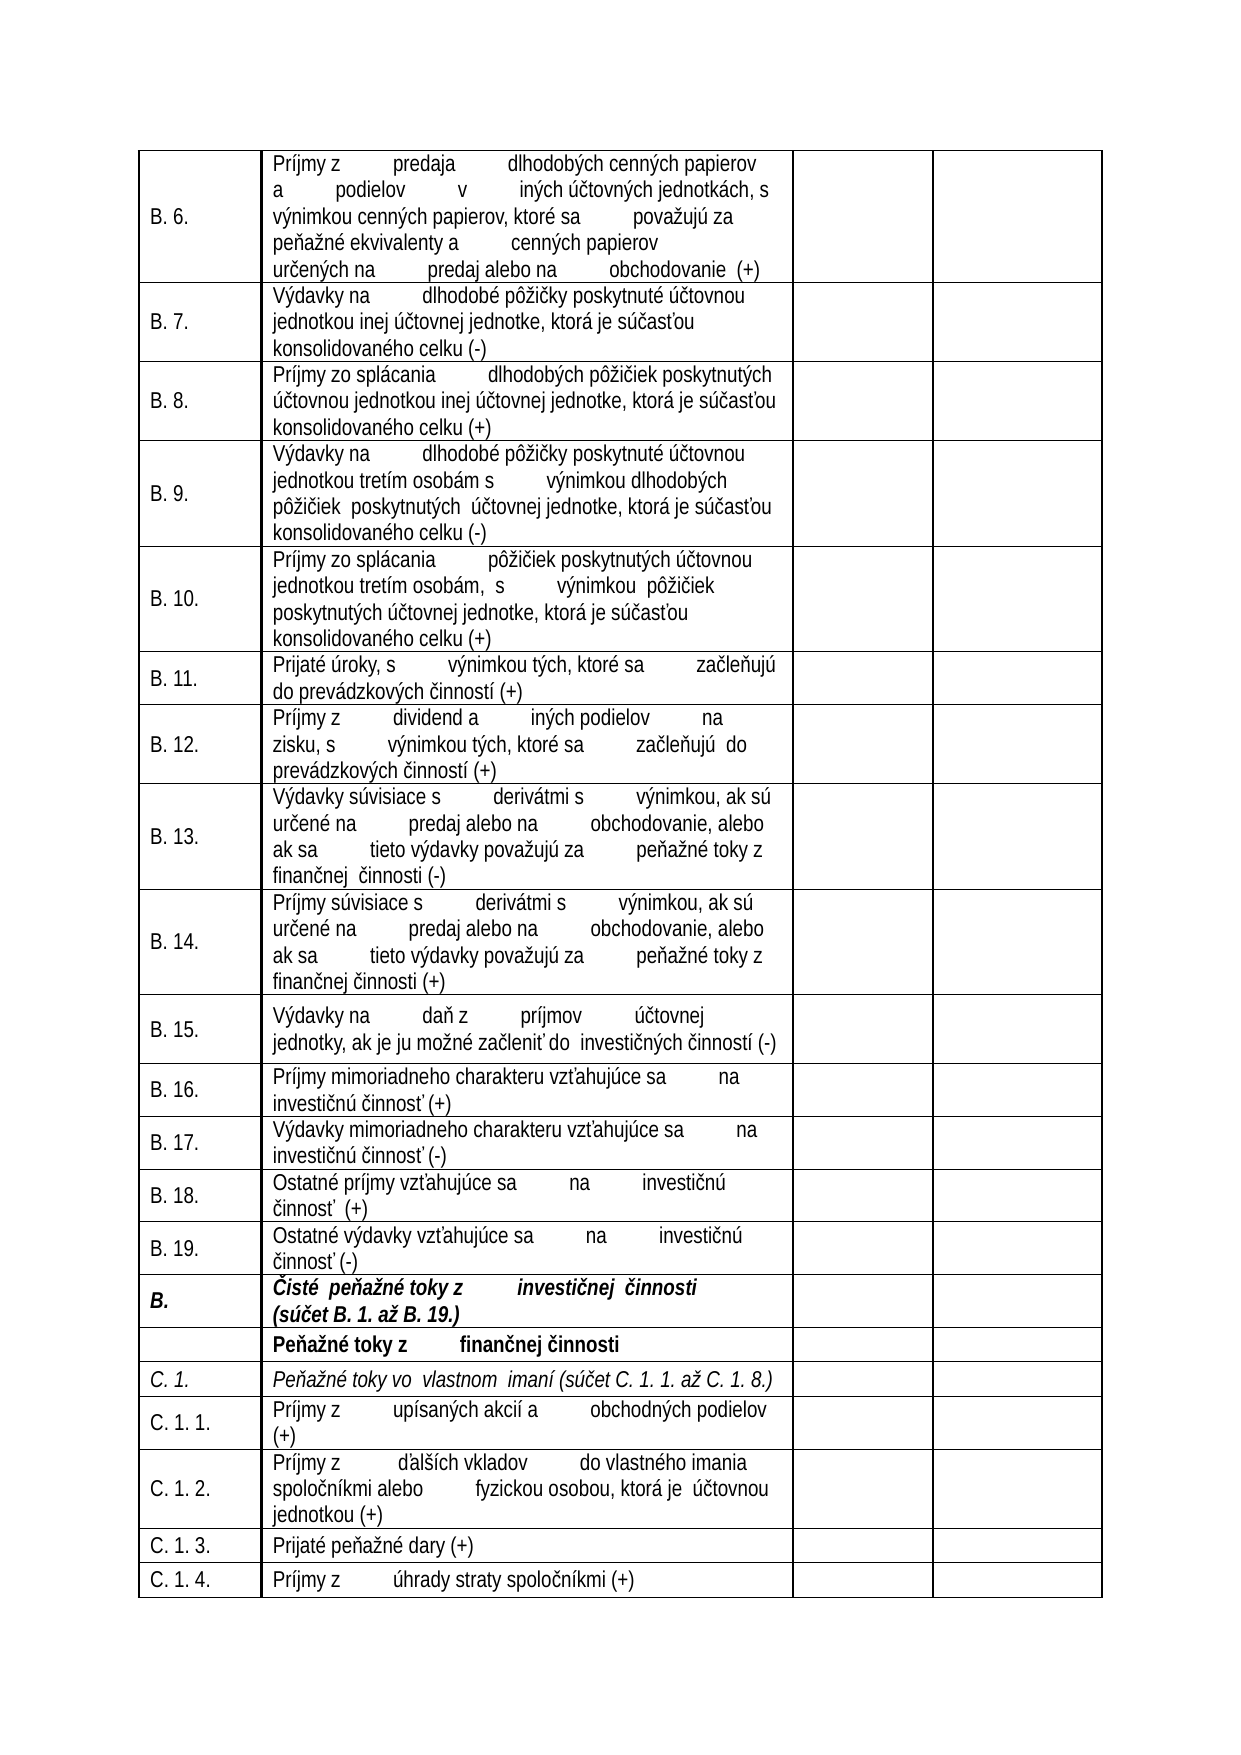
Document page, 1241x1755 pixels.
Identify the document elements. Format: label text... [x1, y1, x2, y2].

table_cell B. 8. [140, 362, 260, 440]
table_cell [794, 1170, 932, 1221]
table_cell [934, 652, 1101, 704]
table_cell Výdavky mimoriadneho charakteru vzťahujúce sa na investičnú činnosť (-) [263, 1117, 792, 1169]
table_cell Peňažné toky vo vlastnom imaní (súčet C. 1. 1. až C. 1. 8.) [263, 1362, 792, 1396]
table_cell [934, 995, 1101, 1063]
table_cell Výdavky súvisiace s derivátmi s výnimkou, ak sú určené na predaj alebo na obchodovanie, alebo ak sa tieto výdavky považujú za peňažné toky z finančnej činnosti (-) [263, 784, 792, 889]
table_cell [934, 1117, 1101, 1169]
table_cell [934, 283, 1101, 361]
table_cell B. 9. [140, 441, 260, 546]
table_cell [934, 1222, 1101, 1274]
table_cell [934, 1450, 1101, 1528]
table_cell C. 1. [140, 1362, 260, 1396]
table_cell [794, 283, 932, 361]
table_cell [794, 1563, 932, 1597]
table_cell [794, 995, 932, 1063]
table_cell Príjmy zo splácania pôžičiek poskytnutých účtovnou jednotkou tretím osobám, s výnimkou pôžičiek poskytnutých účtovnej jednotke, ktorá je súčasťou konsolidovaného celku (+) [263, 547, 792, 651]
table_cell [794, 547, 932, 651]
table_cell [934, 1397, 1101, 1449]
table_cell [934, 784, 1101, 889]
table_cell [934, 547, 1101, 651]
table_cell Ostatné príjmy vzťahujúce sa na investičnú činnosť (+) [263, 1170, 792, 1221]
table_cell B. 17. [140, 1117, 260, 1169]
table_cell [934, 1563, 1101, 1597]
table_cell Výdavky na dlhodobé pôžičky poskytnuté účtovnou jednotkou tretím osobám s výnimkou dlhodobých pôžičiek poskytnutých účtovnej jednotke, ktorá je súčasťou konsolidovaného celku (-) [263, 441, 792, 546]
table_cell C. 1. 2. [140, 1450, 260, 1528]
table_cell B. 7. [140, 283, 260, 361]
table_cell [794, 1064, 932, 1116]
table_cell Peňažné toky z finančnej činnosti [263, 1328, 792, 1361]
table_cell [794, 705, 932, 783]
table_cell Príjmy mimoriadneho charakteru vzťahujúce sa na investičnú činnosť (+) [263, 1064, 792, 1116]
table_cell B. [140, 1275, 260, 1327]
table_cell [794, 1328, 932, 1361]
table_cell Prijaté úroky, s výnimkou tých, ktoré sa začleňujú do prevádzkových činností (+) [263, 652, 792, 704]
table_cell [934, 151, 1101, 282]
table_cell [934, 705, 1101, 783]
table_cell [934, 1064, 1101, 1116]
table_cell B. 18. [140, 1170, 260, 1221]
table_cell Príjmy z dividend a iných podielov na zisku, s výnimkou tých, ktoré sa začleňujú do prevádzkových činností (+) [263, 705, 792, 783]
table_cell [794, 441, 932, 546]
table_cell B. 19. [140, 1222, 260, 1274]
table_cell [794, 1117, 932, 1169]
table_cell C. 1. 3. [140, 1529, 260, 1562]
table_cell Príjmy z upísaných akcií a obchodných podielov (+) [263, 1397, 792, 1449]
table_cell B. 13. [140, 784, 260, 889]
table_cell C. 1. 4. [140, 1563, 260, 1597]
table_cell B. 10. [140, 547, 260, 651]
table_cell [794, 151, 932, 282]
table_cell B. 16. [140, 1064, 260, 1116]
table_cell [934, 362, 1101, 440]
table_cell [934, 1529, 1101, 1562]
table_cell [934, 441, 1101, 546]
table_cell [794, 362, 932, 440]
table_cell B. 11. [140, 652, 260, 704]
table_cell Príjmy z predaja dlhodobých cenných papierov a podielov v iných účtovných jednotkách, s výnimkou cenných papierov, ktoré sa považujú za peňažné ekvivalenty a cenných papierov určených na predaj alebo na obchodovanie (+) [263, 151, 792, 282]
table_cell [794, 784, 932, 889]
table_cell C. 1. 1. [140, 1397, 260, 1449]
table_cell [934, 1275, 1101, 1327]
table_cell [934, 1362, 1101, 1396]
table_cell [794, 1397, 932, 1449]
table_cell Čisté peňažné toky z investičnej činnosti (súčet B. 1. až B. 19.) [263, 1275, 792, 1327]
table_cell [794, 890, 932, 994]
table_cell Prijaté peňažné dary (+) [263, 1529, 792, 1562]
table_cell [794, 1275, 932, 1327]
table_cell Príjmy súvisiace s derivátmi s výnimkou, ak sú určené na predaj alebo na obchodovanie, alebo ak sa tieto výdavky považujú za peňažné toky z finančnej činnosti (+) [263, 890, 792, 994]
table_cell [934, 890, 1101, 994]
table_cell [934, 1328, 1101, 1361]
table_cell [794, 1529, 932, 1562]
table_cell B. 12. [140, 705, 260, 783]
table_cell Výdavky na daň z príjmov účtovnej jednotky, ak je ju možné začleniť do investičných činností (-) [263, 995, 792, 1063]
table_cell B. 14. [140, 890, 260, 994]
table_cell [794, 1450, 932, 1528]
table_cell Príjmy z úhrady straty spoločníkmi (+) [263, 1563, 792, 1597]
table_cell [794, 652, 932, 704]
table_cell B. 15. [140, 995, 260, 1063]
table_cell B. 6. [140, 151, 260, 282]
table_cell [140, 1328, 260, 1361]
table_cell Príjmy z ďalších vkladov do vlastného imania spoločníkmi alebo fyzickou osobou, ktorá je účtovnou jednotkou (+) [263, 1450, 792, 1528]
table_cell Ostatné výdavky vzťahujúce sa na investičnú činnosť (-) [263, 1222, 792, 1274]
table_cell [934, 1170, 1101, 1221]
table_cell [794, 1362, 932, 1396]
table_cell Výdavky na dlhodobé pôžičky poskytnuté účtovnou jednotkou inej účtovnej jednotke, ktorá je súčasťou konsolidovaného celku (-) [263, 283, 792, 361]
table_cell Príjmy zo splácania dlhodobých pôžičiek poskytnutých účtovnou jednotkou inej účtovnej jednotke, ktorá je súčasťou konsolidovaného celku (+) [263, 362, 792, 440]
table_cell [794, 1222, 932, 1274]
